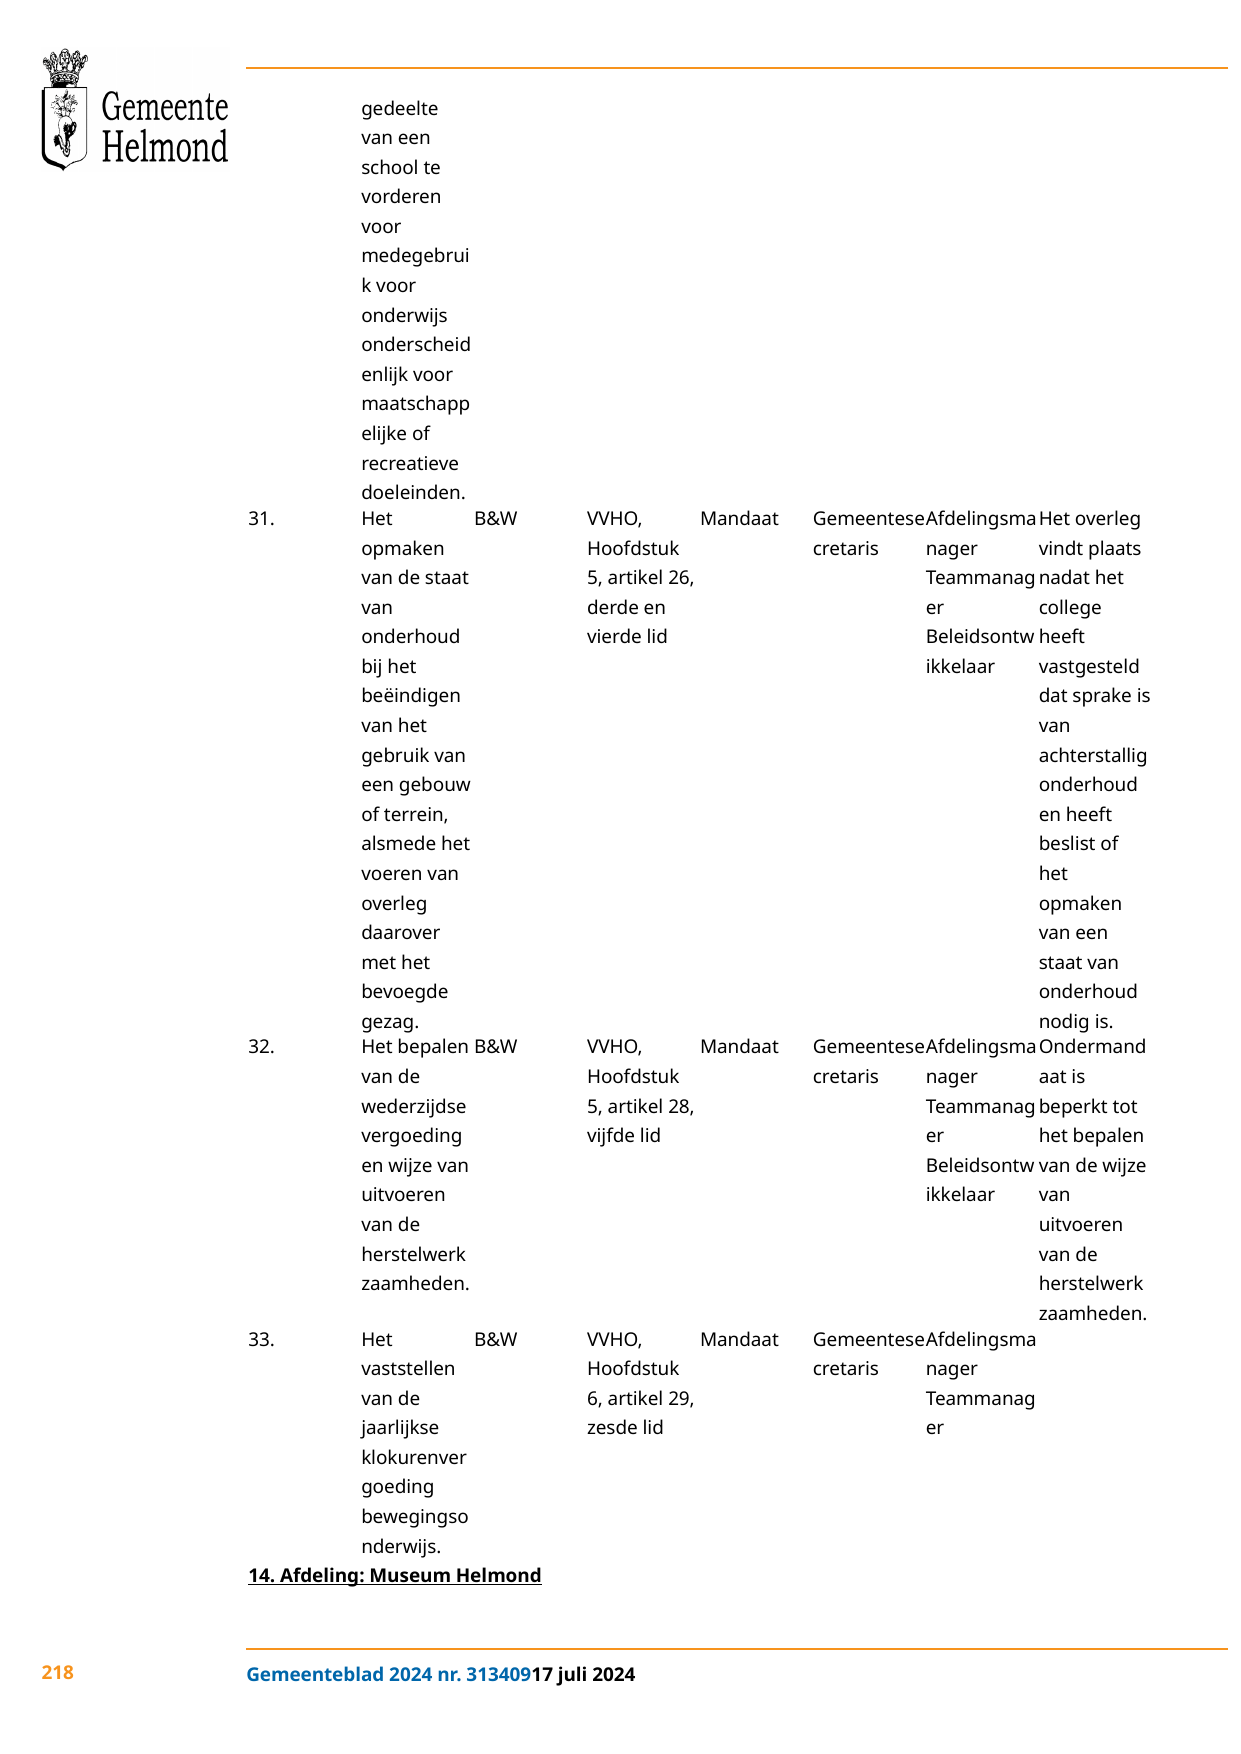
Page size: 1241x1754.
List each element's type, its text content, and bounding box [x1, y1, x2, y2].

table_cell Ondermandaat is beperkt tot het bepalen van de wijze van uitvoeren van de herstelwerkzaamheden. [1039, 1034, 1152, 1326]
table_cell Het bepalen van de wederzijdse vergoeding en wijze van uitvoeren van de herstelwerkzaamheden. [361, 1034, 474, 1326]
table_cell Afdelingsmanager Teammanager Beleidsontwikkelaar [926, 505, 1038, 1034]
table_cell [1039, 95, 1152, 505]
table_cell [926, 95, 1038, 505]
table_cell Afdelingsmanager Teammanager Beleidsontwikkelaar [926, 1034, 1038, 1326]
table_cell Gemeentesecretaris [813, 505, 926, 1034]
table_cell VVHO, Hoofdstuk 6, artikel 29, zesde lid [587, 1326, 700, 1558]
table_cell Mandaat [700, 1326, 813, 1558]
table_cell Afdelingsmanager Teammanager [926, 1326, 1038, 1558]
table_cell Mandaat [700, 1034, 813, 1326]
table_cell Gemeentesecretaris [813, 1034, 926, 1326]
table_cell B&W [474, 1034, 587, 1326]
table_cell [1039, 1326, 1152, 1558]
table_cell B&W [474, 1326, 587, 1558]
text 14. Afdeling: Museum Helmond [248, 1562, 1152, 1587]
table_cell Gemeentesecretaris [813, 1326, 926, 1558]
table_cell [248, 95, 361, 505]
table_cell Het vaststellen van de jaarlijkse klokurenvergoeding bewegingsonderwijs. [361, 1326, 474, 1558]
table_cell B&W [474, 505, 587, 1034]
table_cell 32. [248, 1034, 361, 1326]
table_cell gedeelte van een school te vorderen voor medegebruik voor onderwijs onderscheidenlijk voor maatschappelijke of recreatieve doeleinden. [361, 95, 474, 505]
table_cell Mandaat [700, 505, 813, 1034]
table_cell [813, 95, 926, 505]
table_cell [587, 95, 700, 505]
table_cell 33. [248, 1326, 361, 1558]
table_cell 31. [248, 505, 361, 1034]
table_cell VVHO, Hoofdstuk 5, artikel 28, vijfde lid [587, 1034, 700, 1326]
table_cell [474, 95, 587, 505]
table_cell Het opmaken van de staat van onderhoud bij het beëindigen van het gebruik van een gebouw of terrein, alsmede het voeren van overleg daarover met het bevoegde gezag. [361, 505, 474, 1034]
table_cell VVHO, Hoofdstuk 5, artikel 26, derde en vierde lid [587, 505, 700, 1034]
table_cell [700, 95, 813, 505]
table_cell Het overleg vindt plaats nadat het college heeft vastgesteld dat sprake is van achterstallig onderhoud en heeft beslist of het opmaken van een staat van onderhoud nodig is. [1039, 505, 1152, 1034]
picture [41, 47, 231, 172]
